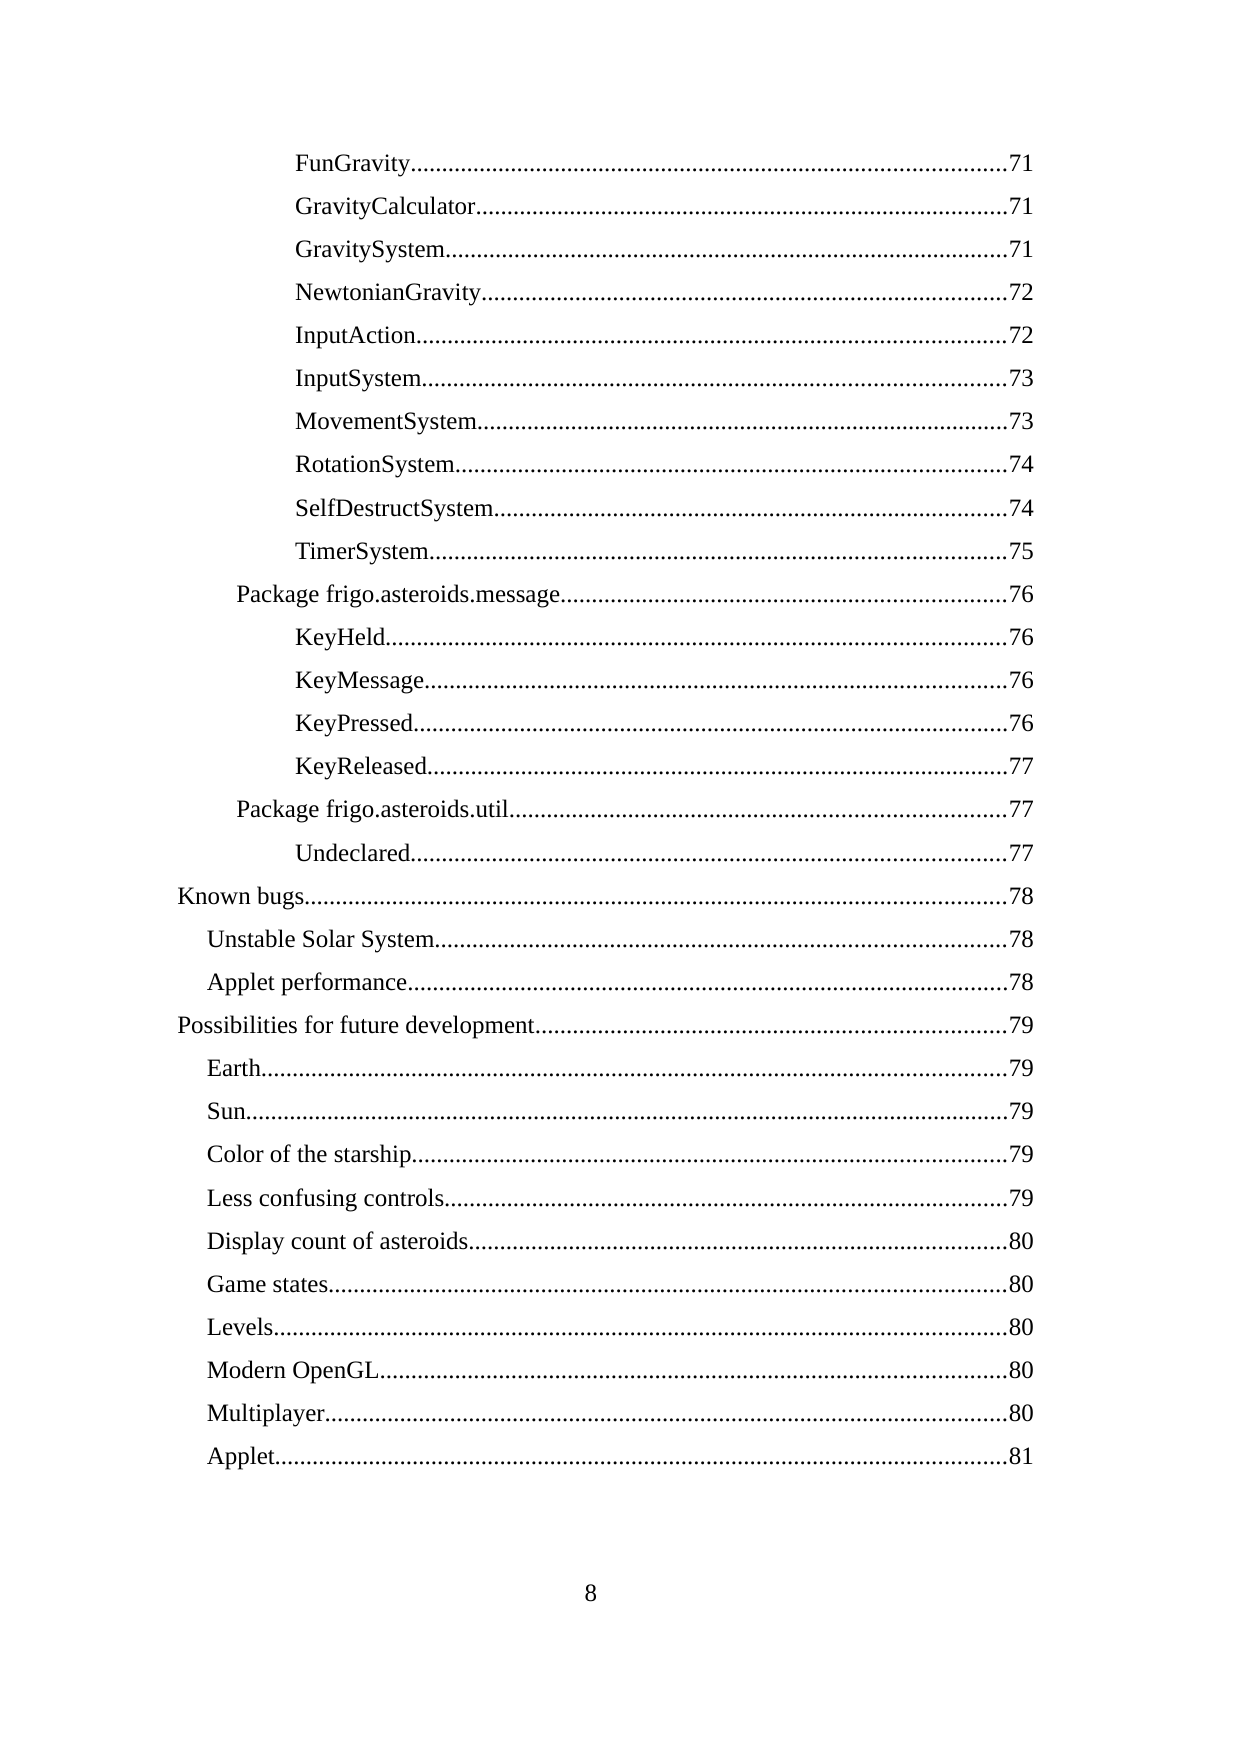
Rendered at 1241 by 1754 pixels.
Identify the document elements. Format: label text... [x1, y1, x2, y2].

text Sun 79 [207, 1096, 1033, 1125]
text RotationSystem 74 [295, 449, 1033, 478]
text Modern OpenGL 80 [207, 1355, 1033, 1384]
text Undeclared 77 [295, 838, 1033, 866]
text KeyReleased 77 [295, 751, 1033, 780]
text Less confusing controls 79 [207, 1183, 1033, 1211]
text MovementSystem 73 [295, 406, 1033, 435]
text Multiplayer 80 [207, 1398, 1033, 1427]
text NewtonianGravity 72 [295, 277, 1033, 306]
text Possibilities for future development 79 [177, 1010, 1033, 1039]
text Package frigo.asteroids.util 77 [236, 794, 1033, 823]
text Display count of asteroids 80 [207, 1226, 1033, 1254]
text Game states 80 [207, 1269, 1033, 1298]
text GravityCalculator 71 [295, 191, 1033, 219]
text Applet performance 78 [207, 967, 1033, 996]
text Levels 80 [207, 1312, 1033, 1341]
text GravitySystem 71 [295, 234, 1033, 263]
text Known bugs 78 [177, 881, 1033, 909]
text Applet 81 [207, 1441, 1033, 1470]
text KeyPressed 76 [295, 708, 1033, 737]
text FunGravity 71 [295, 148, 1033, 176]
text Unstable Solar System 78 [207, 924, 1033, 953]
text InputSystem 73 [295, 363, 1033, 392]
text InputAction 72 [295, 320, 1033, 349]
text KeyMessage 76 [295, 665, 1033, 694]
text KeyHeld 76 [295, 622, 1033, 651]
text TimerSystem 75 [295, 536, 1033, 564]
text Package frigo.asteroids.message 76 [236, 579, 1033, 608]
text SelfDestructSystem 74 [295, 493, 1033, 521]
text Earth 79 [207, 1053, 1033, 1082]
text Color of the starship 79 [207, 1139, 1033, 1168]
